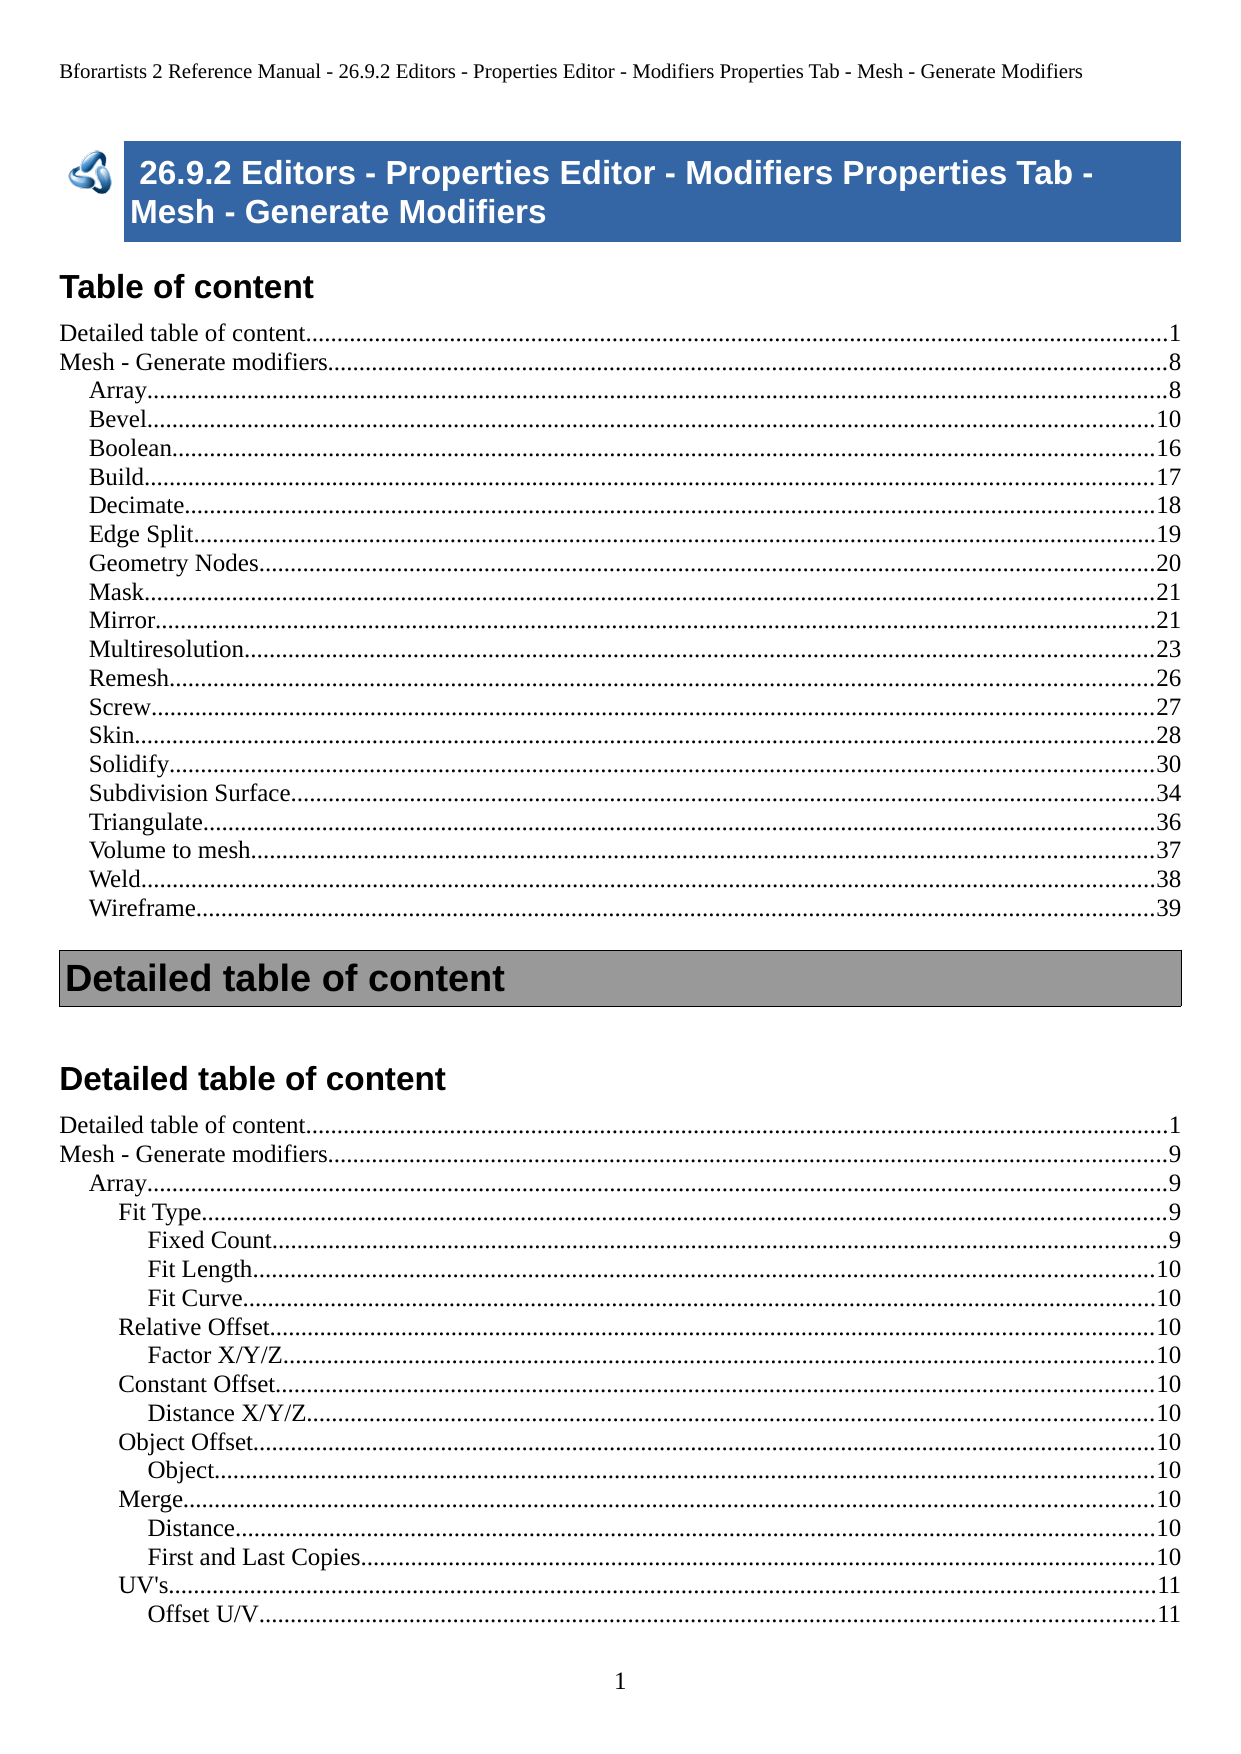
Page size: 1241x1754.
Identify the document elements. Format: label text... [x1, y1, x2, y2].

text Object 10 [147, 1455, 1181, 1484]
text Relative Offset 10 [118, 1312, 1181, 1340]
text Bevel 10 [88, 404, 1181, 433]
text Fit Curve 10 [147, 1283, 1181, 1312]
text Subdivision Surface 34 [88, 778, 1181, 807]
text Distance X/Y/Z 10 [147, 1398, 1181, 1427]
text Distance 10 [147, 1513, 1181, 1542]
text Build 17 [88, 462, 1181, 490]
text Array 9 [88, 1168, 1181, 1197]
text Edge Split 19 [88, 519, 1181, 548]
text Merge 10 [118, 1484, 1181, 1513]
text Volume to mesh 37 [88, 835, 1181, 864]
text Detailed table of content 1 [59, 318, 1181, 347]
text Fixed Count 9 [147, 1225, 1181, 1254]
text Fit Type 9 [118, 1197, 1181, 1225]
text UV's 11 [118, 1570, 1181, 1599]
text Skin 28 [88, 720, 1181, 749]
text Multiresolution 23 [88, 634, 1181, 663]
subtitle Detailed table of content [59, 1059, 1181, 1098]
table_header [59, 141, 124, 242]
text Decimate 18 [88, 490, 1181, 519]
text Mirror 21 [88, 605, 1181, 634]
text Mesh - Generate modifiers 9 [59, 1139, 1181, 1168]
text Screw 27 [88, 692, 1181, 720]
text Solidify 30 [88, 749, 1181, 778]
table_header 26.9.2 Editors - Properties Editor - Modifiers Properties Tab - Mesh - Generate Modifiers [124, 141, 1181, 242]
text Boolean 16 [88, 433, 1181, 462]
text First and Last Copies 10 [147, 1542, 1181, 1570]
text Offset U/V 11 [147, 1599, 1181, 1628]
text Mesh - Generate modifiers 8 [59, 347, 1181, 375]
text Remesh 26 [88, 663, 1181, 692]
table_header Detailed table of content [60, 951, 1181, 1006]
text Detailed table of content 1 [59, 1110, 1181, 1139]
text Geometry Nodes 20 [88, 548, 1181, 577]
text Fit Length 10 [147, 1254, 1181, 1283]
text Object Offset 10 [118, 1427, 1181, 1455]
text Factor X/Y/Z 10 [147, 1340, 1181, 1369]
text Weld 38 [88, 864, 1181, 893]
text Triangulate 36 [88, 807, 1181, 835]
subtitle Table of content [59, 267, 1181, 305]
picture [65, 147, 114, 197]
text Constant Offset 10 [118, 1369, 1181, 1398]
text Wireframe 39 [88, 893, 1181, 922]
text Mask 21 [88, 577, 1181, 605]
text Array 8 [88, 375, 1181, 404]
